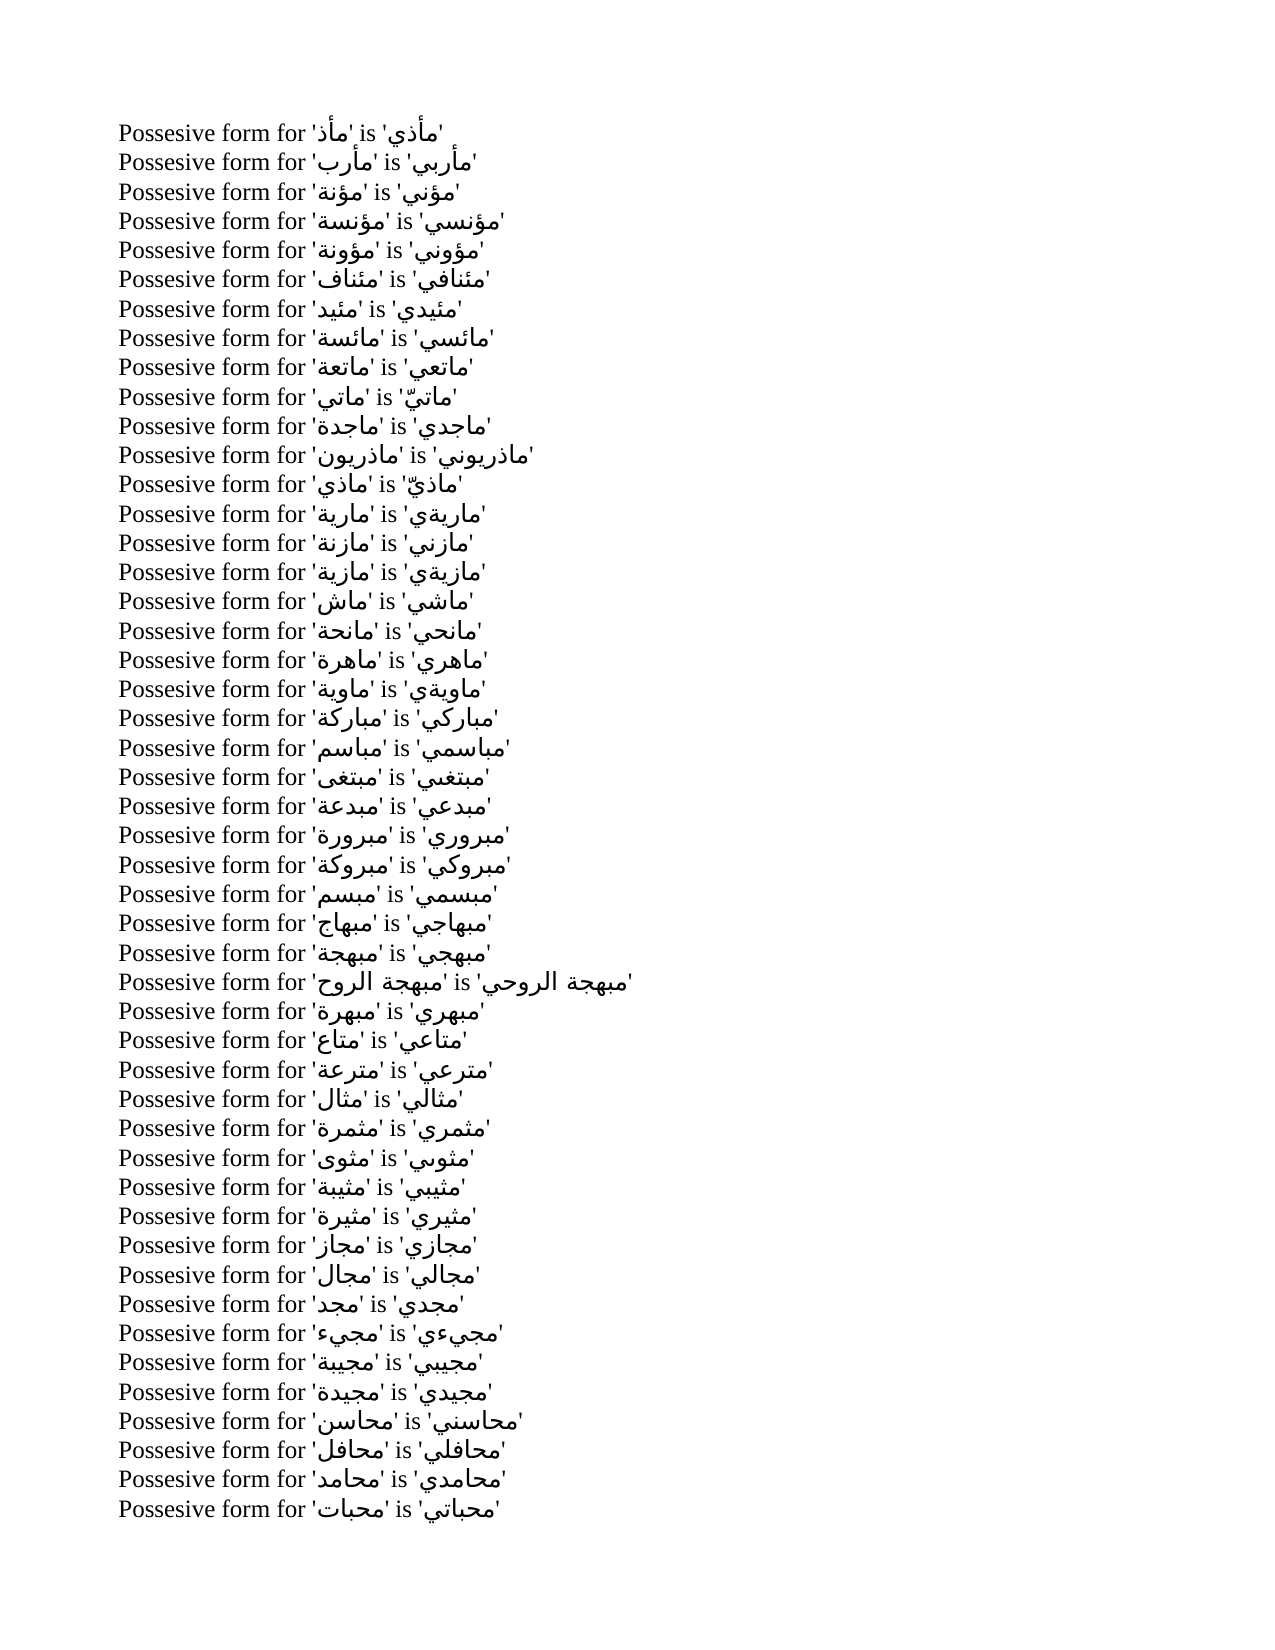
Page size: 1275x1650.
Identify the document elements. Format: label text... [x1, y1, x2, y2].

text Possesive form for 'محافل' is 'محافلي' [118, 1435, 1157, 1464]
text Possesive form for 'مأذ' is 'مأذي' [118, 118, 1157, 147]
text Possesive form for 'مباسم' is 'مباسمي' [118, 733, 1157, 762]
text Possesive form for 'ماجدة' is 'ماجدي' [118, 411, 1157, 440]
text Possesive form for 'مارية' is 'ماريةي' [118, 499, 1157, 528]
text Possesive form for 'ماذريون' is 'ماذريوني' [118, 440, 1157, 469]
text Possesive form for 'ماوية' is 'ماويةي' [118, 674, 1157, 703]
text Possesive form for 'مئيد' is 'مئيدي' [118, 294, 1157, 323]
text Possesive form for 'مانحة' is 'مانحي' [118, 616, 1157, 645]
text Possesive form for 'مجيدة' is 'مجيدي' [118, 1377, 1157, 1406]
text Possesive form for 'محاسن' is 'محاسني' [118, 1406, 1157, 1435]
text Possesive form for 'مثوى' is 'مثوىي' [118, 1143, 1157, 1172]
text Possesive form for 'مائسة' is 'مائسي' [118, 323, 1157, 352]
text Possesive form for 'مبهجة الروح' is 'مبهجة الروحي' [118, 967, 1157, 996]
text Possesive form for 'مبتغى' is 'مبتغىي' [118, 762, 1157, 791]
text Possesive form for 'مأرب' is 'مأربي' [118, 147, 1157, 177]
text Possesive form for 'مثال' is 'مثالي' [118, 1084, 1157, 1113]
text Possesive form for 'مجد' is 'مجدي' [118, 1289, 1157, 1318]
text Possesive form for 'مئناف' is 'مئنافي' [118, 264, 1157, 294]
text Possesive form for 'مبروكة' is 'مبروكي' [118, 850, 1157, 879]
text Possesive form for 'ماش' is 'ماشي' [118, 586, 1157, 616]
text Possesive form for 'مؤنسة' is 'مؤنسي' [118, 206, 1157, 235]
text Possesive form for 'مبهاج' is 'مبهاجي' [118, 908, 1157, 938]
text Possesive form for 'مبدعة' is 'مبدعي' [118, 791, 1157, 821]
text Possesive form for 'مجال' is 'مجالي' [118, 1260, 1157, 1289]
text Possesive form for 'ماتعة' is 'ماتعي' [118, 352, 1157, 382]
text Possesive form for 'متاع' is 'متاعي' [118, 1026, 1157, 1055]
text Possesive form for 'مباركة' is 'مباركي' [118, 703, 1157, 733]
text Possesive form for 'مؤنة' is 'مؤني' [118, 177, 1157, 206]
text Possesive form for 'محامد' is 'محامدي' [118, 1464, 1157, 1494]
text Possesive form for 'مبهرة' is 'مبهري' [118, 996, 1157, 1026]
text Possesive form for 'مبسم' is 'مبسمي' [118, 879, 1157, 908]
text Possesive form for 'مازنة' is 'مازني' [118, 528, 1157, 557]
text Possesive form for 'مثيرة' is 'مثيري' [118, 1201, 1157, 1230]
text Possesive form for 'ماذي' is 'ماذيّ' [118, 469, 1157, 499]
text Possesive form for 'محبات' is 'محباتي' [118, 1494, 1157, 1523]
text Possesive form for 'ماتي' is 'ماتيّ' [118, 382, 1157, 411]
text Possesive form for 'مازية' is 'مازيةي' [118, 557, 1157, 586]
text Possesive form for 'مؤونة' is 'مؤوني' [118, 235, 1157, 264]
text Possesive form for 'مترعة' is 'مترعي' [118, 1055, 1157, 1084]
text Possesive form for 'ماهرة' is 'ماهري' [118, 645, 1157, 674]
text Possesive form for 'مجيء' is 'مجيءي' [118, 1318, 1157, 1347]
text Possesive form for 'مثيبة' is 'مثيبي' [118, 1172, 1157, 1201]
text Possesive form for 'مبهجة' is 'مبهجي' [118, 938, 1157, 967]
text Possesive form for 'مجيبة' is 'مجيبي' [118, 1347, 1157, 1377]
text Possesive form for 'مبرورة' is 'مبروري' [118, 821, 1157, 850]
text Possesive form for 'مثمرة' is 'مثمري' [118, 1113, 1157, 1143]
text Possesive form for 'مجاز' is 'مجازي' [118, 1230, 1157, 1260]
